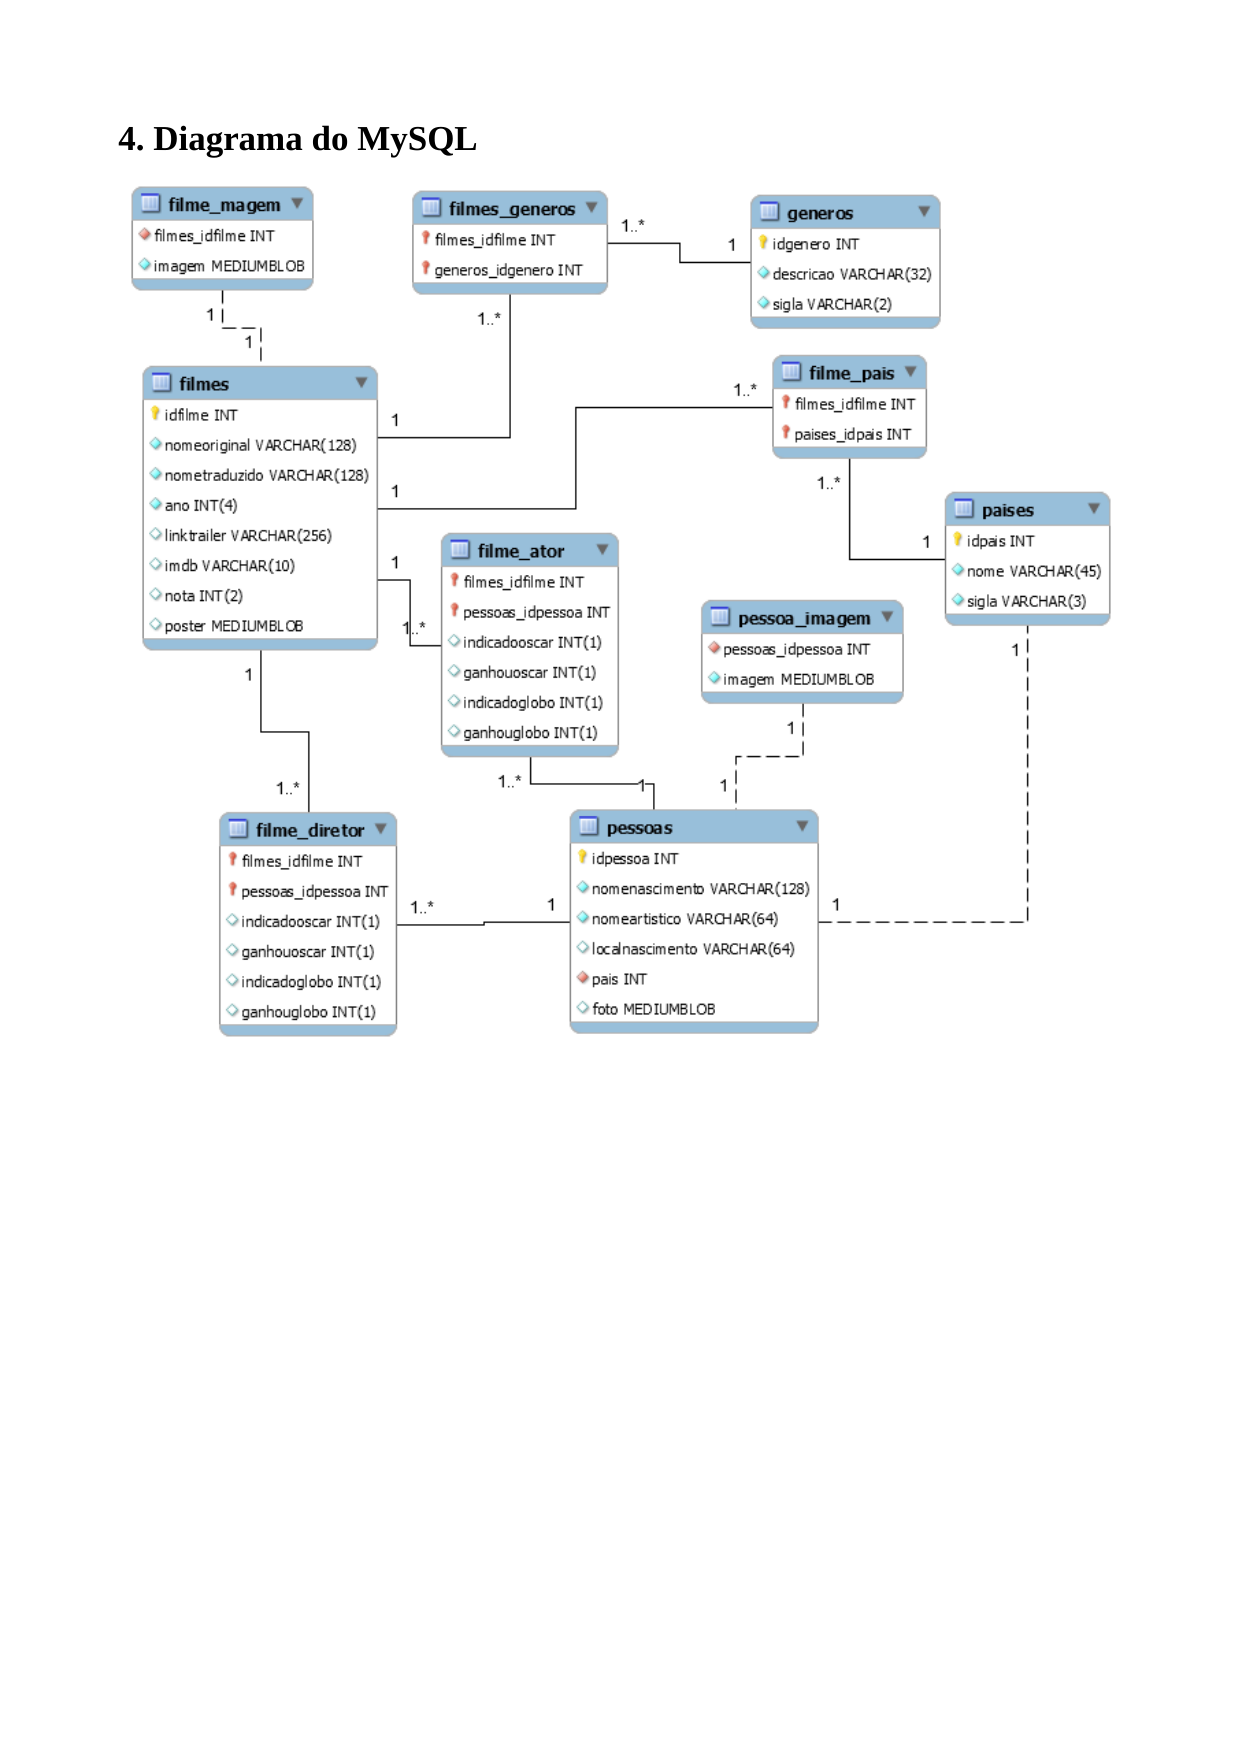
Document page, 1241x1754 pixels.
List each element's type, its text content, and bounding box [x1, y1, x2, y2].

subtitle 4. Diagrama do MySQL [118, 118, 1122, 158]
picture [118, 173, 1123, 1049]
